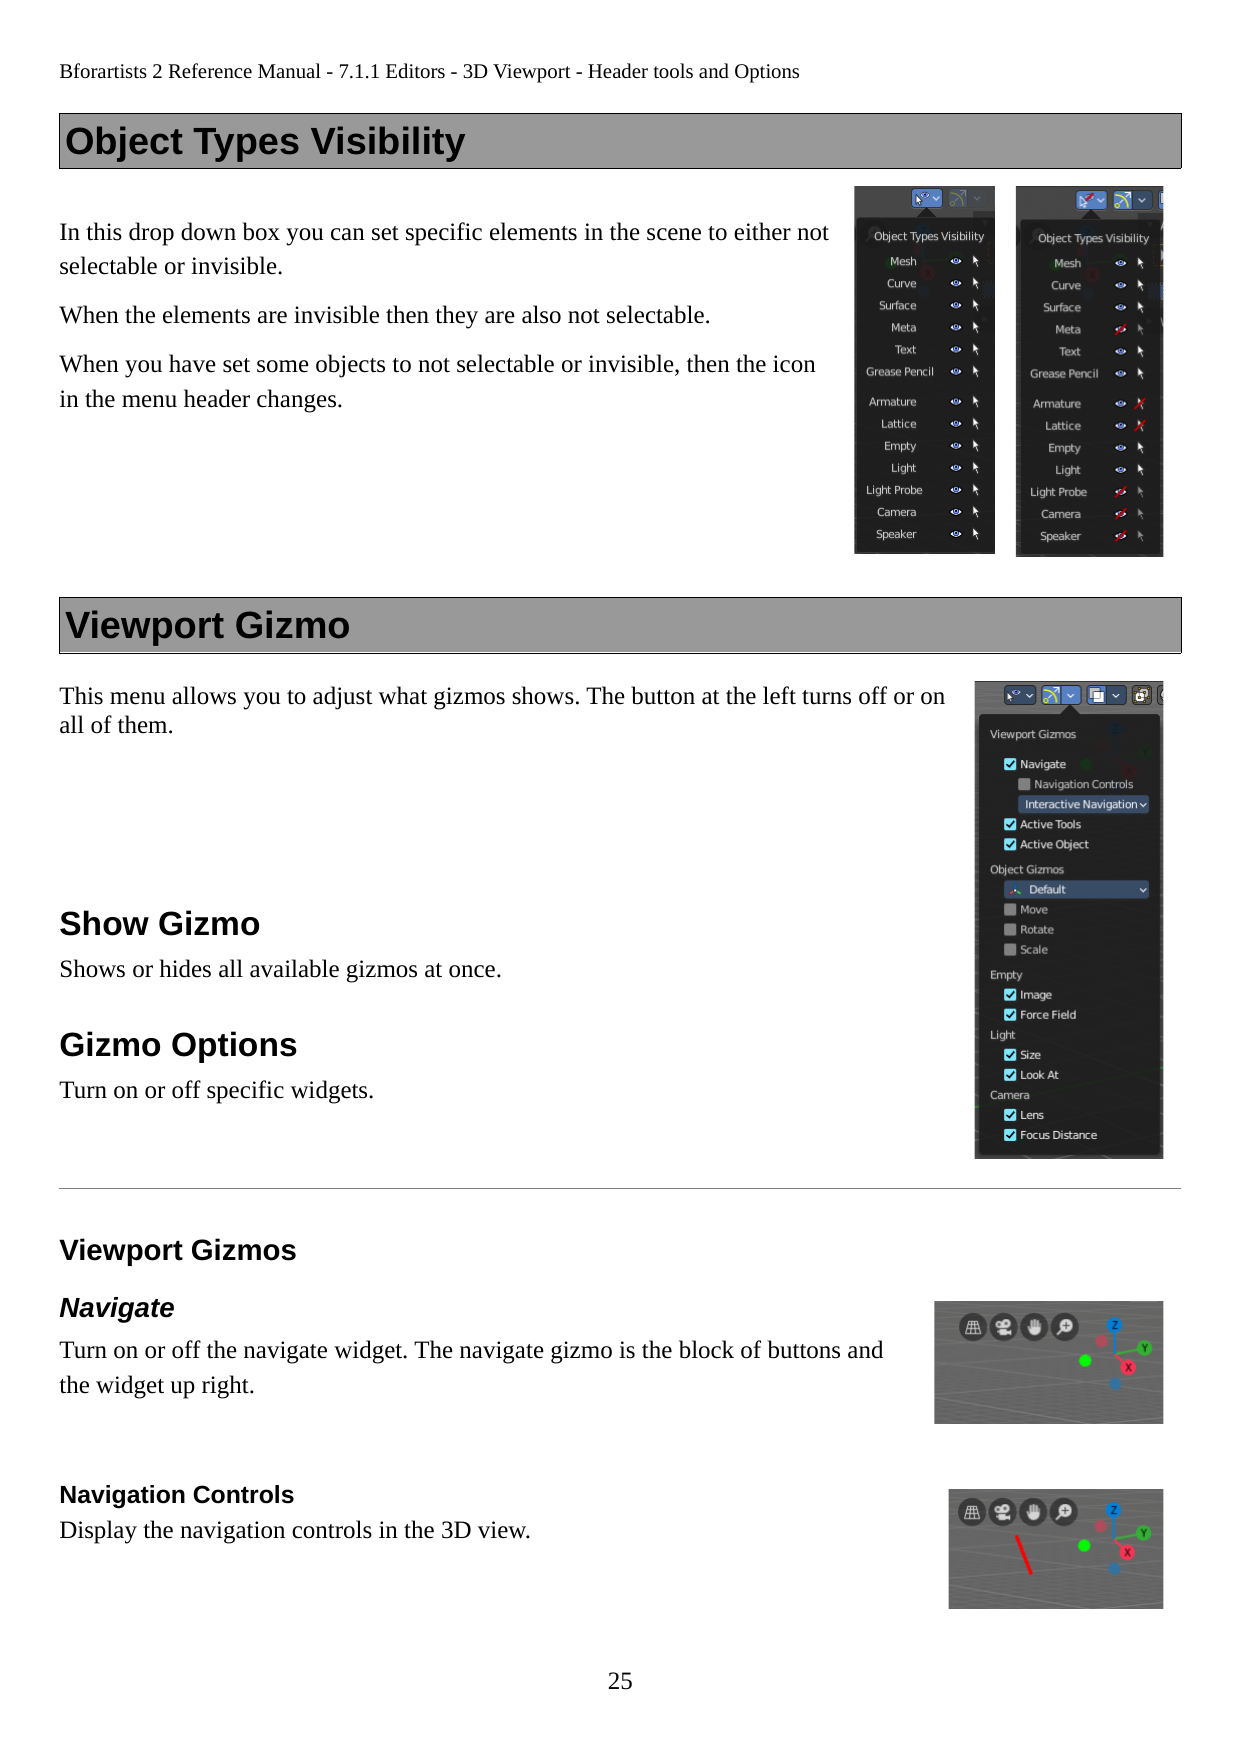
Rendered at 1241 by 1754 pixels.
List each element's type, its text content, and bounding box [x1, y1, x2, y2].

table_header Object Types Visibility [60, 114, 1181, 168]
text Shows or hides all available gizmos at once. [59, 954, 974, 983]
subtitle Navigation Controls [59, 1481, 1181, 1509]
text When you have set some objects to not selectable or invisible, then the icon in the menu header changes. [59, 349, 854, 413]
subtitle Navigate [59, 1291, 1181, 1323]
subtitle [1164, 903, 1181, 942]
subtitle Show Gizmo [59, 903, 974, 942]
subtitle [1164, 1024, 1181, 1063]
picture [974, 681, 1164, 1159]
subtitle Gizmo Options [59, 1024, 974, 1063]
picture [934, 1301, 1164, 1424]
subtitle Viewport Gizmos [59, 1232, 1181, 1266]
picture [948, 1489, 1164, 1609]
picture [854, 186, 995, 554]
picture [1015, 186, 1164, 557]
text This menu allows you to adjust what gizmos shows. The button at the left turns off or on all of them. [59, 681, 974, 739]
text In this drop down box you can set specific elements in the scene to either not selectable or invisible. [59, 217, 854, 280]
text Display the navigation controls in the 3D view. [59, 1515, 948, 1544]
text Turn on or off specific widgets. [59, 1076, 974, 1104]
text Turn on or off the navigate widget. The navigate gizmo is the block of buttons and the widget up right. [59, 1336, 934, 1399]
text When the elements are invisible then they are also not selectable. [59, 301, 854, 329]
table_header Viewport Gizmo [60, 598, 1181, 652]
